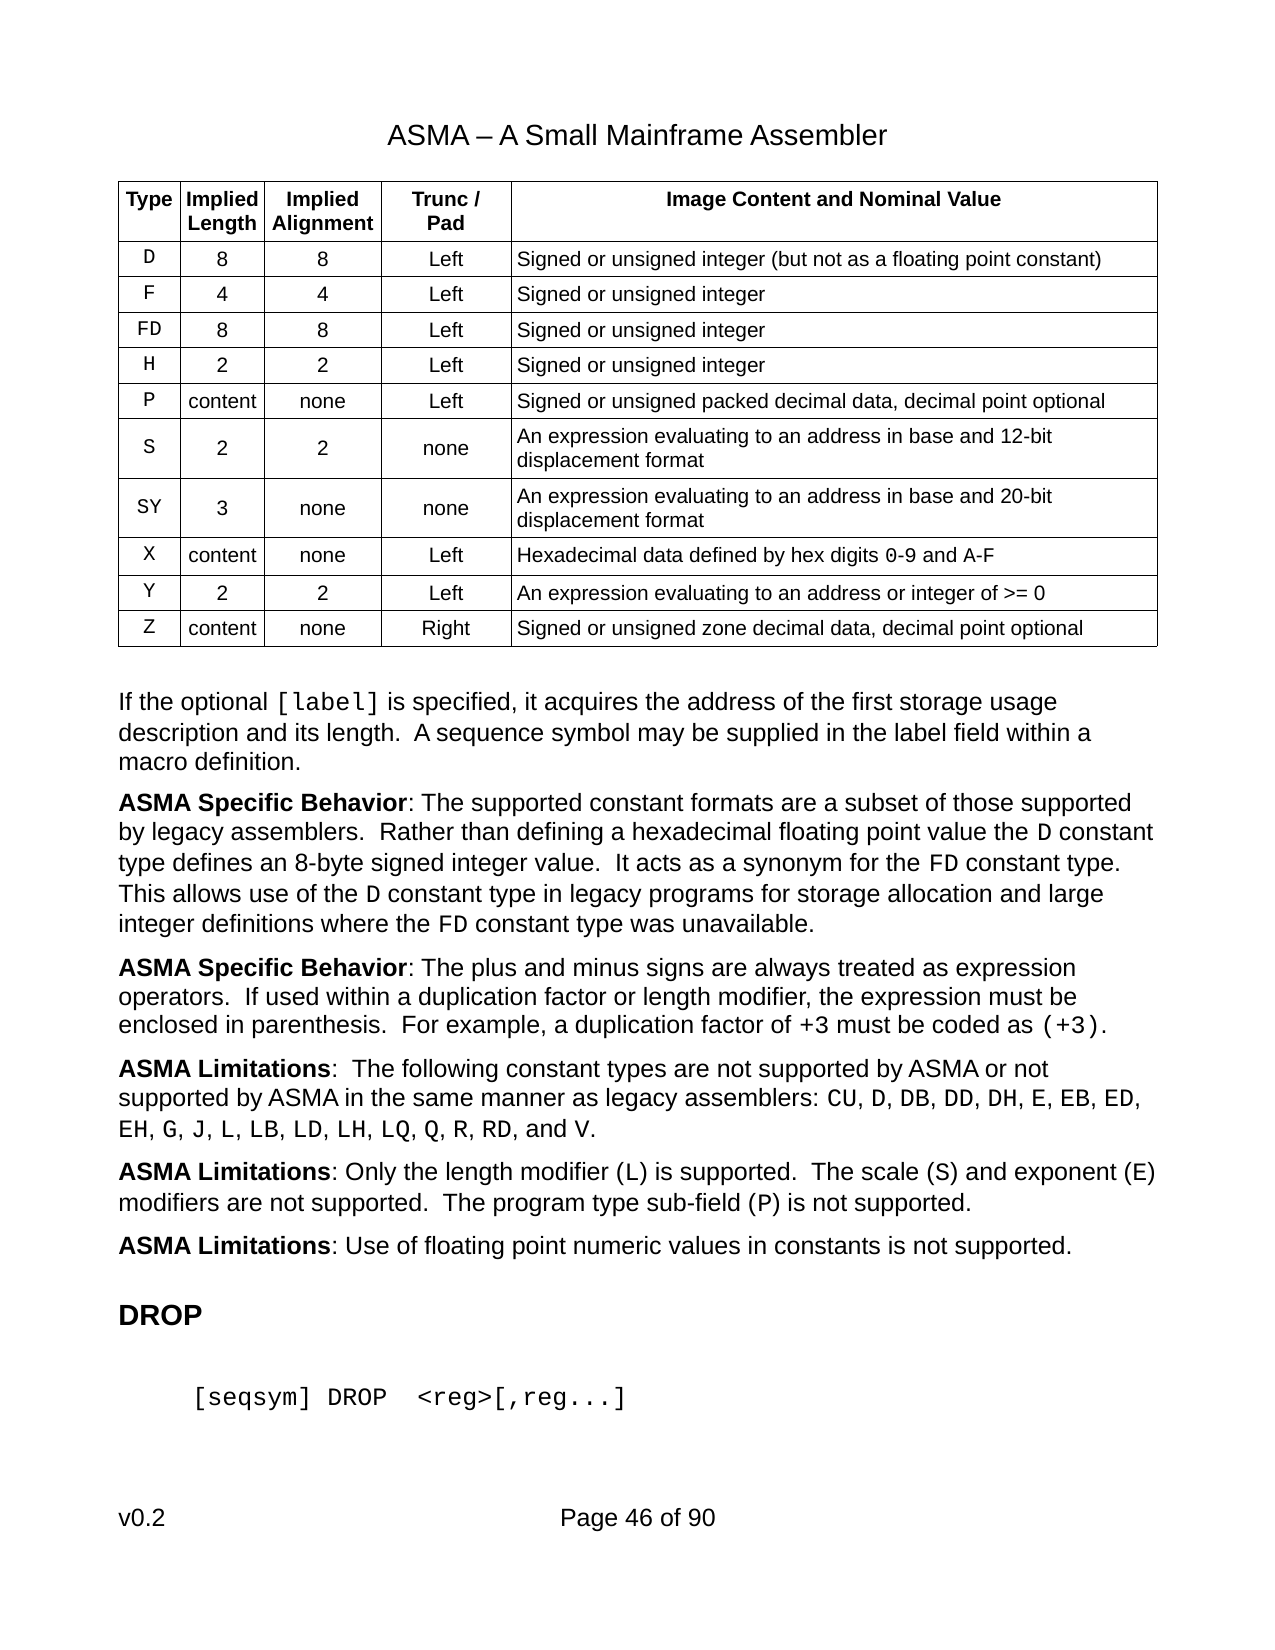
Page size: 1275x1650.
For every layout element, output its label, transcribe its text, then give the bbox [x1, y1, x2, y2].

text [seqsym] DROP <reg>[,reg...] [192, 1385, 1157, 1413]
table_cell Hexadecimal data defined by hex digits 0-9 and A-F [512, 538, 1157, 574]
table_cell none [265, 538, 381, 574]
table_cell 4 [181, 277, 264, 312]
table_cell none [382, 479, 511, 537]
table_cell SY [119, 479, 180, 537]
table_cell P [119, 384, 180, 418]
table_cell Left [382, 313, 511, 347]
table_cell 8 [265, 242, 381, 276]
table_cell 2 [265, 576, 381, 610]
table_cell Left [382, 576, 511, 610]
table_cell Left [382, 348, 511, 383]
table_cell Signed or unsigned integer [512, 277, 1157, 312]
text ASMA Limitations: The following constant types are not supported by ASMA or not supported by ASMA in the same manner as legacy assemblers: CU, D, DB, DD, DH, E, EB, ED, EH, G, J, L, LB, LD, LH, LQ, Q, R, RD, and V. [118, 1054, 1157, 1144]
table_cell D [119, 242, 180, 276]
text If the optional [label] is specified, it acquires the address of the first storage usage description and its length. A sequence symbol may be supplied in the label field within a macro definition. [118, 687, 1157, 775]
table_header Trunc / Pad [382, 182, 511, 241]
table_cell An expression evaluating to an address in base and 20-bit displacement format [512, 479, 1157, 537]
table_cell none [265, 479, 381, 537]
table_cell Left [382, 242, 511, 276]
table_header Implied Alignment [265, 182, 381, 241]
table_cell Y [119, 576, 180, 610]
table_cell H [119, 348, 180, 383]
text ASMA Specific Behavior: The plus and minus signs are always treated as expression operators. If used within a duplication factor or length modifier, the expression must be enclosed in parenthesis. For example, a duplication factor of +3 must be coded as (+3). [118, 953, 1157, 1041]
table_cell none [382, 419, 511, 478]
table_cell Signed or unsigned packed decimal data, decimal point optional [512, 384, 1157, 418]
table_cell Signed or unsigned integer [512, 348, 1157, 383]
table_cell 2 [181, 419, 264, 478]
table_cell S [119, 419, 180, 478]
table_cell An expression evaluating to an address or integer of >= 0 [512, 576, 1157, 610]
table_cell none [265, 611, 381, 646]
table_cell content [181, 384, 264, 418]
table_cell X [119, 538, 180, 574]
text ASMA Specific Behavior: The supported constant formats are a subset of those supported by legacy assemblers. Rather than defining a hexadecimal floating point value the D constant type defines an 8-byte signed integer value. It acts as a synonym for the FD constant type. This allows use of the D constant type in legacy programs for storage allocation and large integer definitions where the FD constant type was unavailable. [118, 788, 1157, 940]
table_cell 2 [265, 419, 381, 478]
table_cell 3 [181, 479, 264, 537]
table_header Image Content and Nominal Value [512, 182, 1157, 241]
table_cell Z [119, 611, 180, 646]
table_cell 2 [265, 348, 381, 383]
table_cell Signed or unsigned integer [512, 313, 1157, 347]
table_cell Left [382, 538, 511, 574]
text ASMA Limitations: Only the length modifier (L) is supported. The scale (S) and exponent (E) modifiers are not supported. The program type sub-field (P) is not supported. [118, 1157, 1157, 1219]
table_cell content [181, 538, 264, 574]
table_cell 8 [181, 313, 264, 347]
table_header Type [119, 182, 180, 241]
table_cell 2 [181, 348, 264, 383]
subtitle DROP [118, 1298, 1157, 1331]
table_cell 2 [181, 576, 264, 610]
table_header Implied Length [181, 182, 264, 241]
table_cell 8 [265, 313, 381, 347]
table_cell Left [382, 384, 511, 418]
table_cell Signed or unsigned zone decimal data, decimal point optional [512, 611, 1157, 646]
table_cell F [119, 277, 180, 312]
table_cell content [181, 611, 264, 646]
table_cell An expression evaluating to an address in base and 12-bit displacement format [512, 419, 1157, 478]
table_cell 4 [265, 277, 381, 312]
text ASMA Limitations: Use of floating point numeric values in constants is not supported. [118, 1231, 1157, 1260]
table_cell 8 [181, 242, 264, 276]
table_cell Right [382, 611, 511, 646]
table_cell Left [382, 277, 511, 312]
table_cell Signed or unsigned integer (but not as a floating point constant) [512, 242, 1157, 276]
table_cell none [265, 384, 381, 418]
table_cell FD [119, 313, 180, 347]
